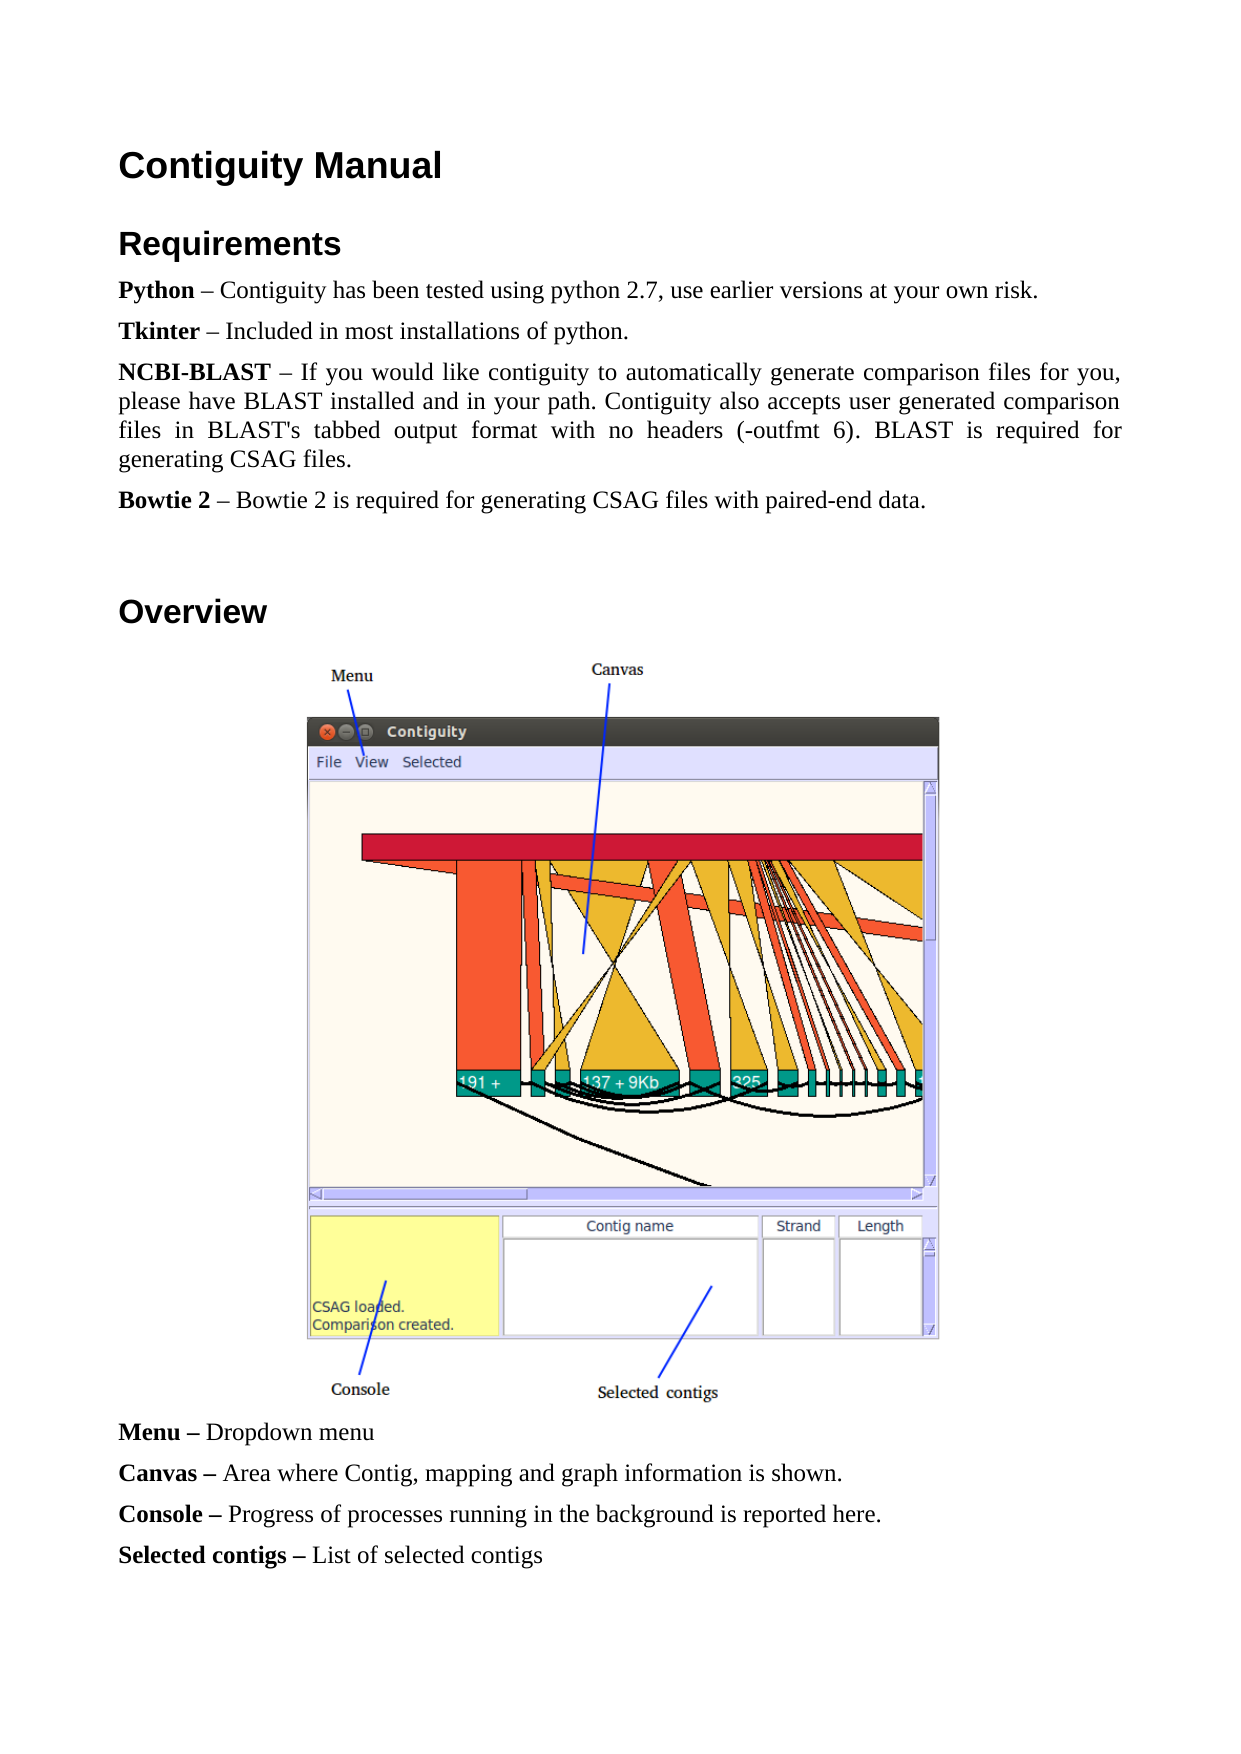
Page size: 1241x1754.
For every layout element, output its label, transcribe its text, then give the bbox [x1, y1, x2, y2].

picture [287, 633, 953, 1417]
text Tkinter – Included in most installations of python. [118, 316, 1122, 345]
subtitle Overview [118, 592, 1122, 631]
text Python – Contiguity has been tested using python 2.7, use earlier versions at your own risk. [118, 275, 1122, 304]
text Console – Progress of processes running in the background is reported here. [118, 1499, 1122, 1528]
text Canvas – Area where Contig, mapping and graph information is shown. [118, 1458, 1122, 1487]
subtitle Requirements [118, 224, 1122, 262]
text Menu – Dropdown menu [118, 1417, 1122, 1445]
text Selected contigs – List of selected contigs [118, 1540, 1122, 1569]
text NCBI-BLAST – If you would like contiguity to automatically generate comparison files for you, please have BLAST installed and in your path. Contiguity also accepts user generated comparison files in BLAST's tabbed output format with no headers (-outfmt 6). BLAST is required for generating CSAG files. [118, 357, 1122, 472]
title Contiguity Manual [118, 143, 1122, 186]
text Bowtie 2 – Bowtie 2 is required for generating CSAG files with paired-end data. [118, 485, 1122, 514]
